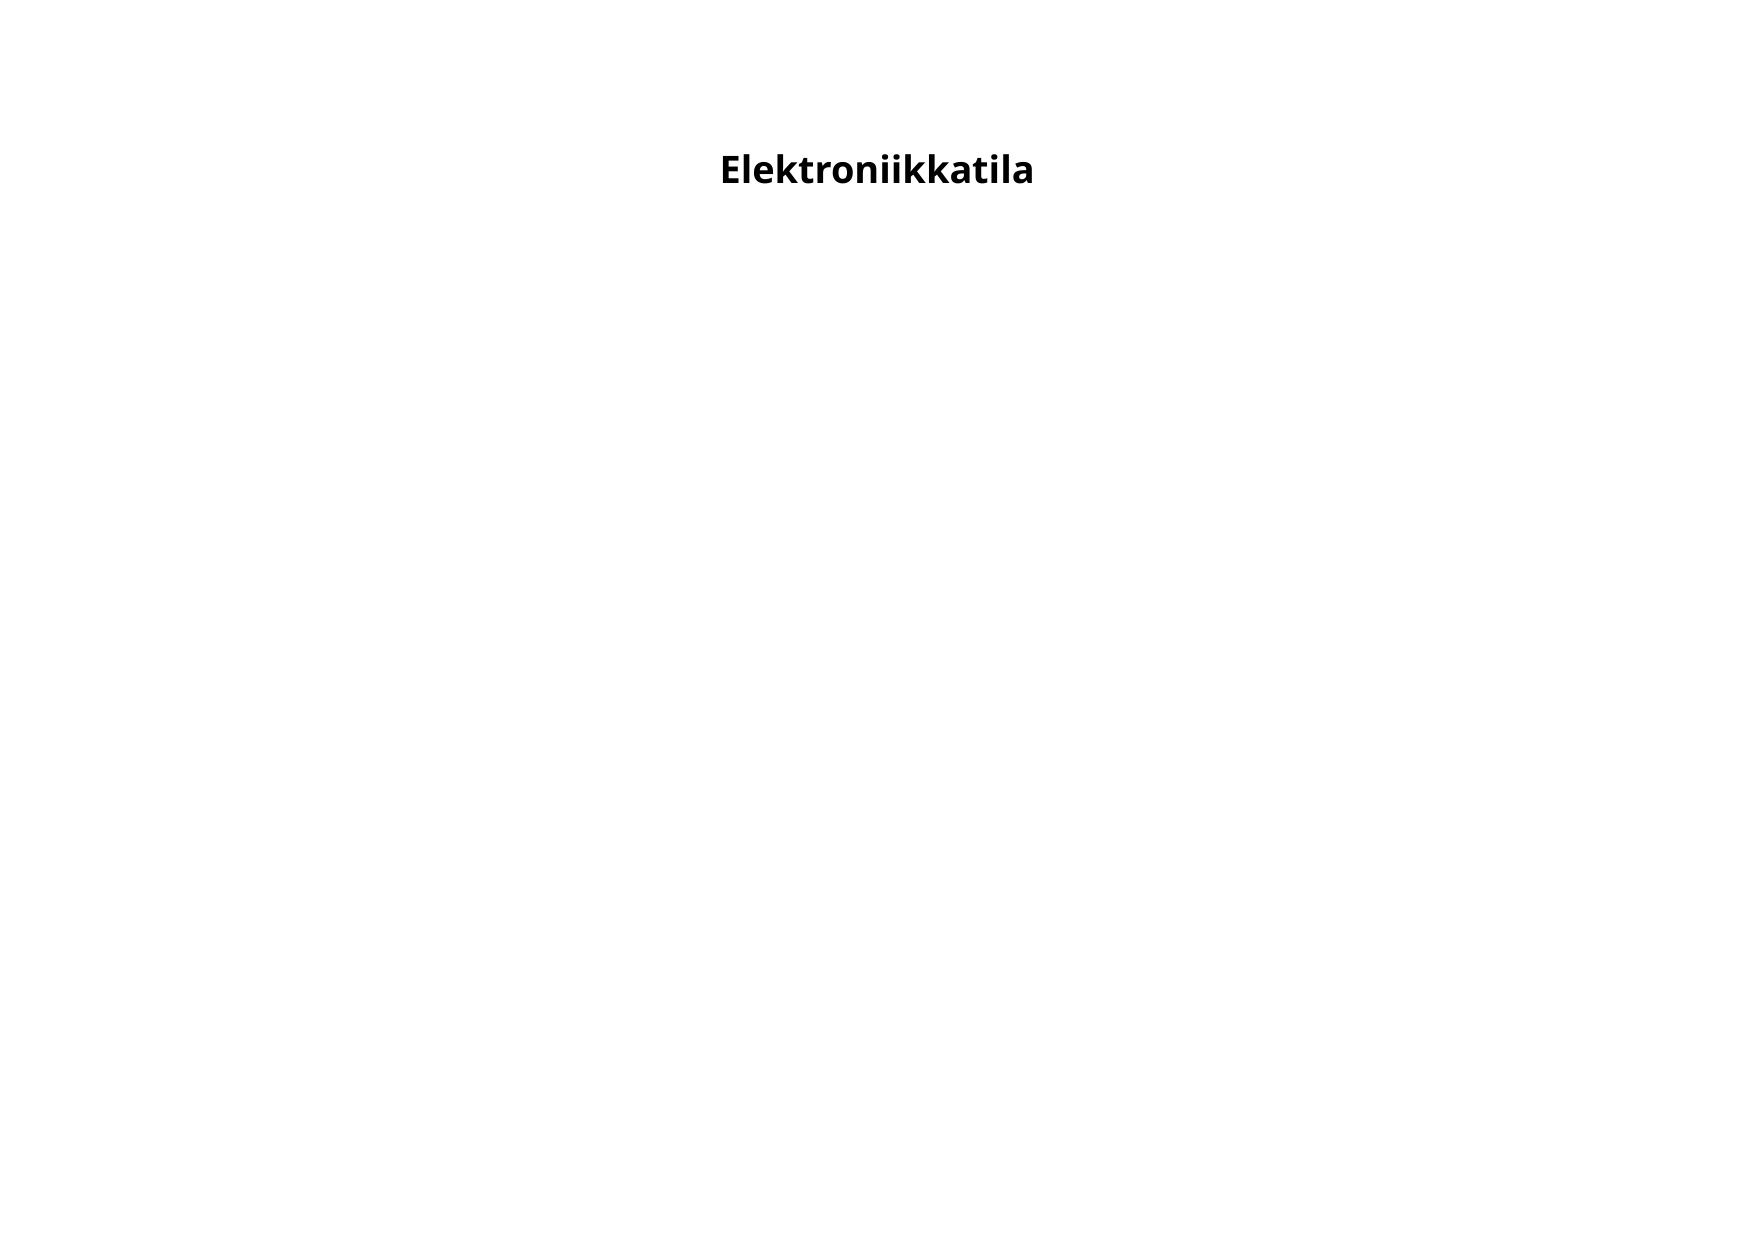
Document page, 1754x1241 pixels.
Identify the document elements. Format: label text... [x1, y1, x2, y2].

subtitle Elektroniikkatila [118, 143, 1636, 195]
